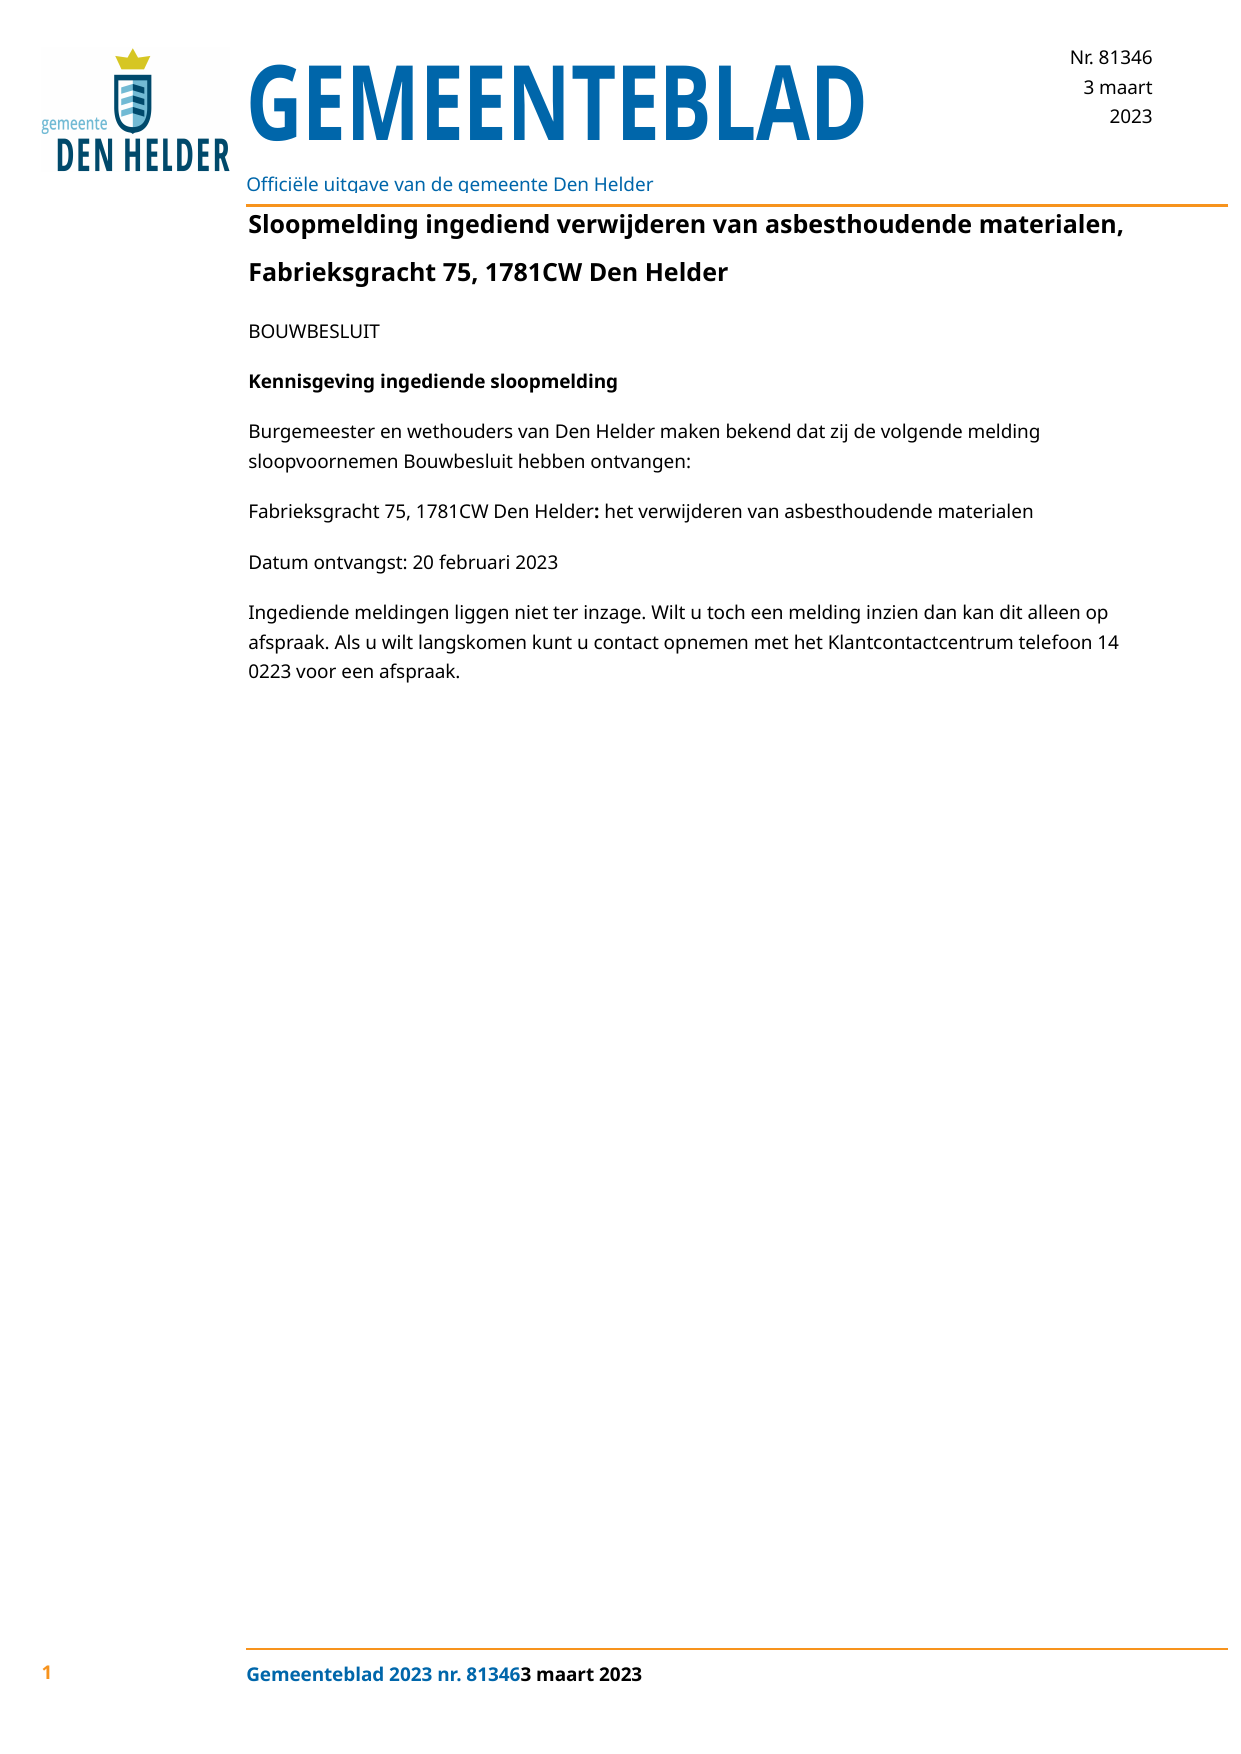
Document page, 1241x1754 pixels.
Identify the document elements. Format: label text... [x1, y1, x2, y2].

text Sloopmelding ingediend verwijderen van asbesthoudende materialen, Fabrieksgracht 75, 1781CW Den Helder [248, 207, 1152, 288]
text Kennisgeving ingediende sloopmelding [248, 368, 1152, 394]
text Ingediende meldingen liggen niet ter inzage. Wilt u toch een melding inzien dan kan dit alleen op afspraak. Als u wilt langskomen kunt u contact opnemen met het Klantcontactcentrum telefoon 14 0223 voor een afspraak. [248, 599, 1152, 684]
text Datum ontvangst: 20 februari 2023 [248, 549, 1152, 575]
picture [63, 144, 68, 165]
text Fabrieksgracht 75, 1781CW Den Helder: het verwijderen van asbesthoudende materialen [248, 499, 1152, 524]
picture [130, 157, 135, 172]
text BOUWBESLUIT [248, 318, 1152, 344]
picture [100, 154, 106, 172]
picture [220, 160, 224, 172]
picture [182, 144, 187, 165]
text Burgemeester en wethouders van Den Helder maken bekend dat zij de volgende melding sloopvoornemen Bouwbesluit hebben ontvangen: [248, 419, 1152, 474]
picture [41, 47, 231, 172]
